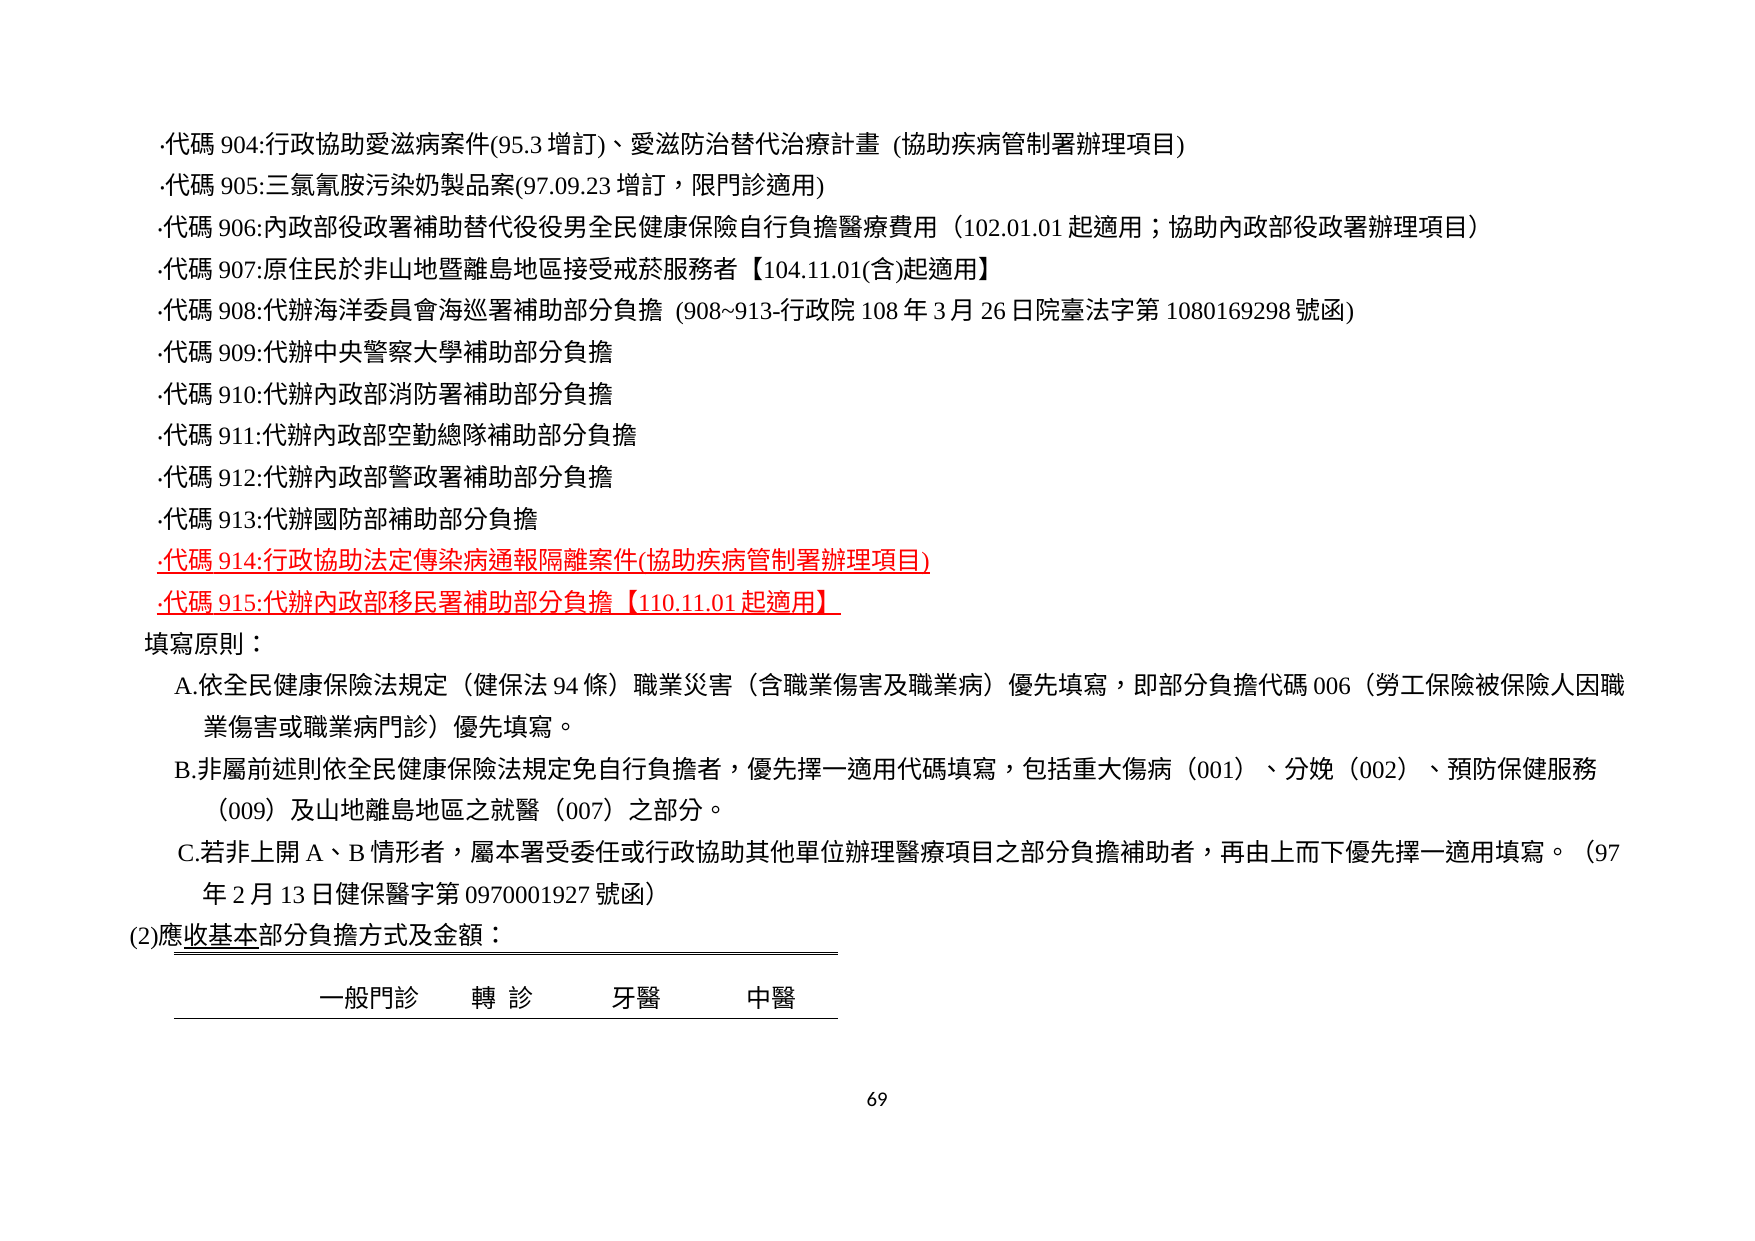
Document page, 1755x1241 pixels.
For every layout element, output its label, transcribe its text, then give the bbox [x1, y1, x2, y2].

table_cell ‧代碼904:行政協助愛滋病案件(95.3增訂)、愛滋防治替代治療計畫 (協助疾病管制署辦理項目) ‧代碼905:三氯氰胺污染奶製品案(97.09.23增訂，限門診適用) ‧代碼906:內政部役政署補助替代役役男全民健康保險自行負擔醫療費用（102.01.01起適用；協助內政部役政署辦理項目） ‧代碼907:原住民於非山地暨離島地區接受戒菸服務者【104.11.01(含)起適用】 ‧代碼908:代辦海洋委員會海巡署補助部分負擔 (908~913-行政院108年3月26日院臺法字第1080169298號函) ‧代碼909:代辦中央警察大學補助部分負擔 ‧代碼910:代辦內政部消防署補助部分負擔 ‧代碼911:代辦內政部空勤總隊補助部分負擔 ‧代碼912:代辦內政部警政署補助部分負擔 ‧代碼913:代辦國防部補助部分負擔 ‧代碼914:行政協助法定傳染病通報隔離案件(協助疾病管制署辦理項目) ‧代碼915:代辦內政部移民署補助部分負擔【110.11.01起適用】 填寫原則： A.依全民健康保險法規定（健保法94條）職業災害（含職業傷害及職業病）優先填寫，即部分負擔代碼006（勞工保險被保險人因職業傷害或職業病門診）優先填寫。 B.非屬前述則依全民健康保險法規定免自行負擔者，優先擇一適用代碼填寫，包括重大傷病（001）、分娩（002）、預防保健服務（009）及山地離島地區之就醫（007）之部分。 C.若非上開A、B情形者，屬本署受委任或行政協助其他單位辦理醫療項目之部分負擔補助者，再由上而下優先擇一適用填寫。（97年2月13日健保醫字第0970001927號函） [118, 119, 1658, 910]
table_header 一般門診 [303, 955, 436, 1018]
table_header 牙醫 [569, 955, 703, 1018]
table_cell (2)應收基本部分負擔方式及金額： [118, 910, 1658, 1019]
table_header [174, 955, 303, 1018]
table_header 中醫 [704, 955, 838, 1018]
table_header 轉 診 [436, 955, 569, 1018]
